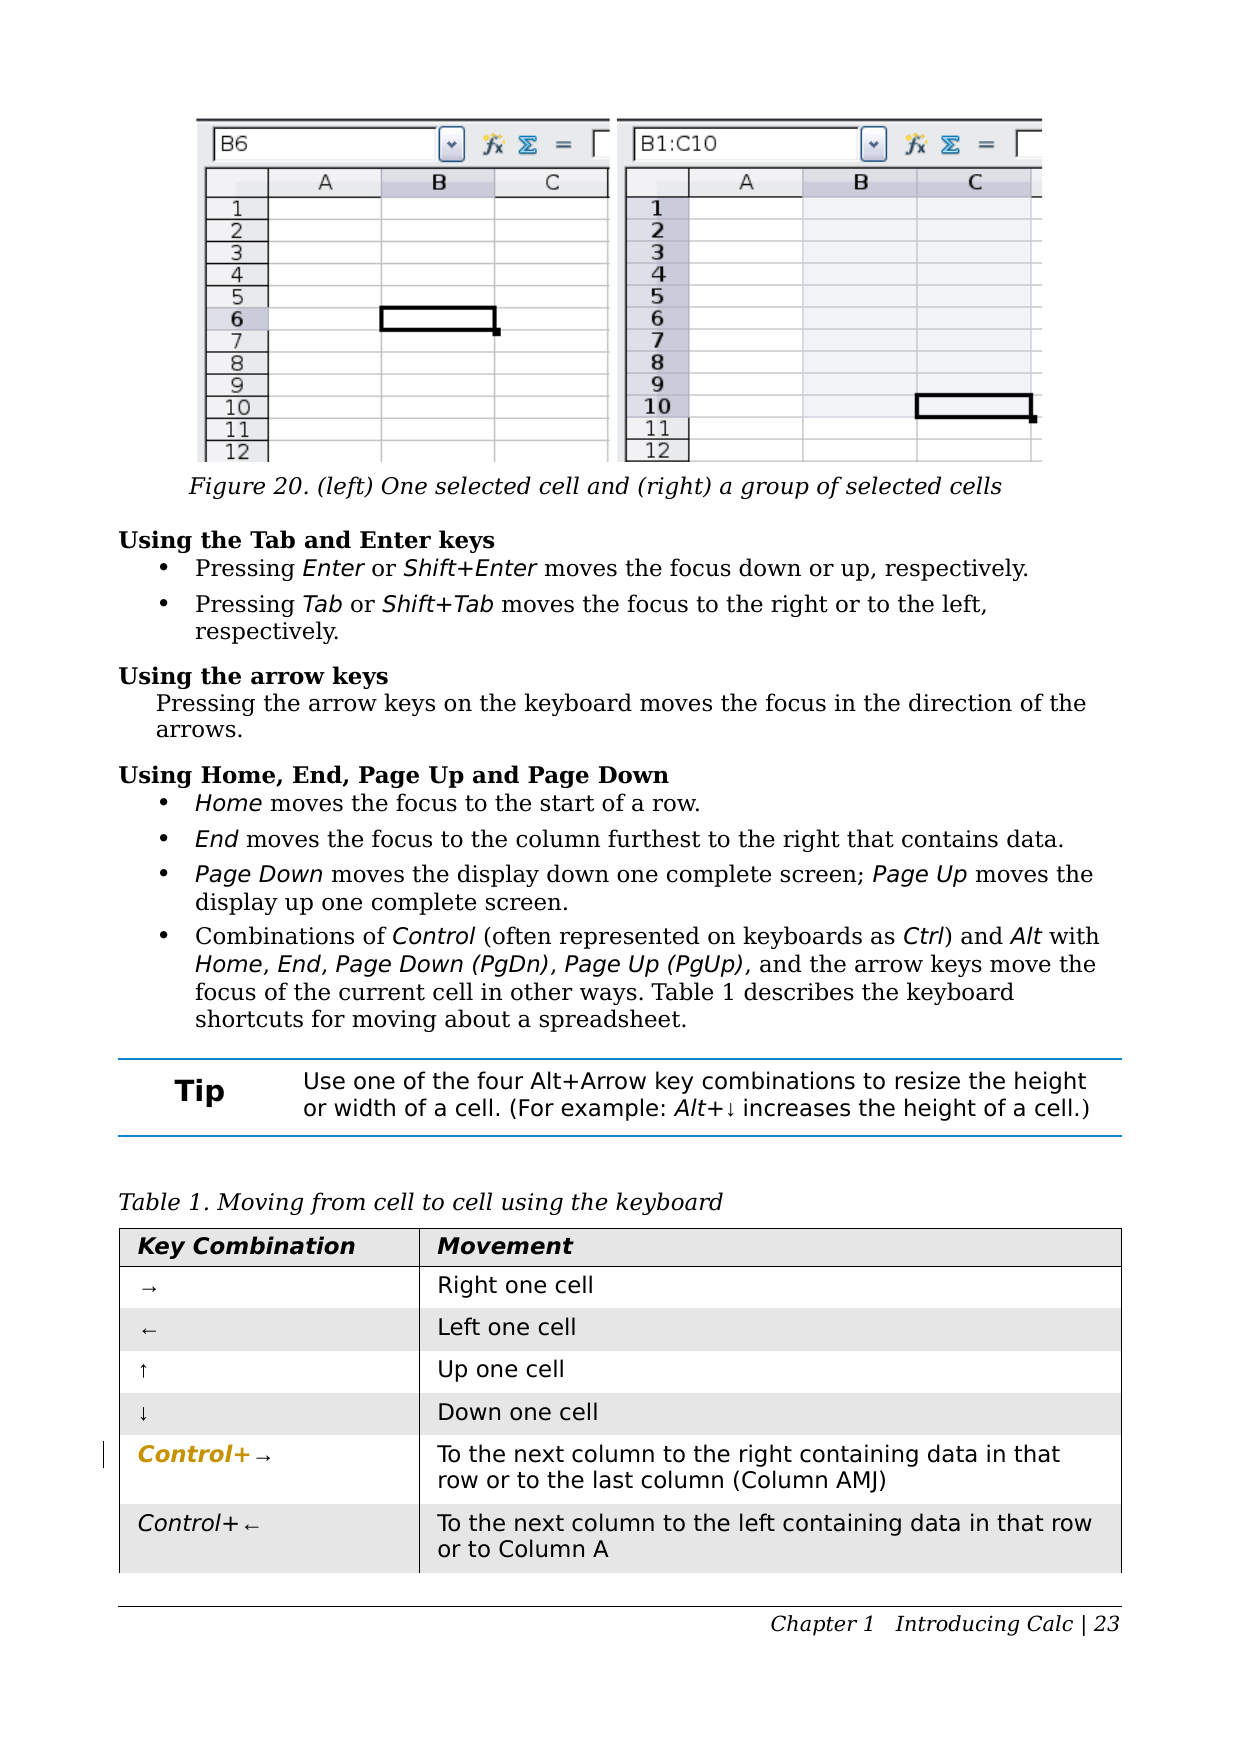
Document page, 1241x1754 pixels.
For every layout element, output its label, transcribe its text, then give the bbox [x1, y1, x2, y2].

table_header Tip [118, 1060, 281, 1135]
table_header Movement [420, 1229, 1121, 1266]
picture [616, 118, 1043, 462]
table_cell To the next column to the left containing data in that row or to Column A [420, 1504, 1121, 1573]
list Home moves the focus to the start of a row. [156, 789, 1122, 818]
list Page Down moves the display down one complete screen; Page Up moves the display up one complete screen. [156, 859, 1122, 915]
list Pressing Enter or Shift+Enter moves the focus down or up, respectively. [156, 553, 1122, 583]
list Combinations of Control (often represented on keyboards as Ctrl) and Alt with Home, End, Page Down (PgDn), Page Up (PgUp), and the arrow keys move the focus of the current cell in other ways. Table 1 describes the keyboard shortcuts for moving about a spreadsheet. [156, 922, 1122, 1033]
text Using Home, End, Page Up and Page Down [118, 762, 1122, 789]
table_cell ↓ [120, 1393, 419, 1435]
table_cell Left one cell [420, 1308, 1121, 1351]
text Table 1. Moving from cell to cell using the keyboard [118, 1189, 1122, 1215]
table_cell Up one cell [420, 1351, 1121, 1393]
text Using the Tab and Enter keys [118, 527, 1122, 553]
picture [196, 118, 610, 462]
table_header Key Combination [120, 1229, 419, 1266]
list Pressing Tab or Shift+Tab moves the focus to the right or to the left, respectively. [156, 589, 1122, 645]
table_cell ← [120, 1308, 419, 1351]
table_cell To the next column to the right containing data in that row or to the last column (Column AMJ) [420, 1435, 1121, 1504]
table_cell → [120, 1267, 419, 1308]
list End moves the focus to the column furthest to the right that contains data. [156, 824, 1122, 853]
table_cell Control+← [120, 1504, 419, 1573]
text Pressing the arrow keys on the keyboard moves the focus in the direction of the arrows. [156, 690, 1122, 743]
table_cell Down one cell [420, 1393, 1121, 1435]
text Using the arrow keys [118, 663, 1122, 690]
table_cell Control+→ [120, 1435, 419, 1504]
text Figure 20. (left) One selected cell and (right) a group of selected cells [189, 473, 1051, 500]
table_cell ↑ [120, 1351, 419, 1393]
table_cell Right one cell [420, 1267, 1121, 1308]
table_header Use one of the four Alt+Arrow key combinations to resize the height or width of a cell. (For example: Alt+↓ increases the height of a cell.) [281, 1060, 1122, 1135]
